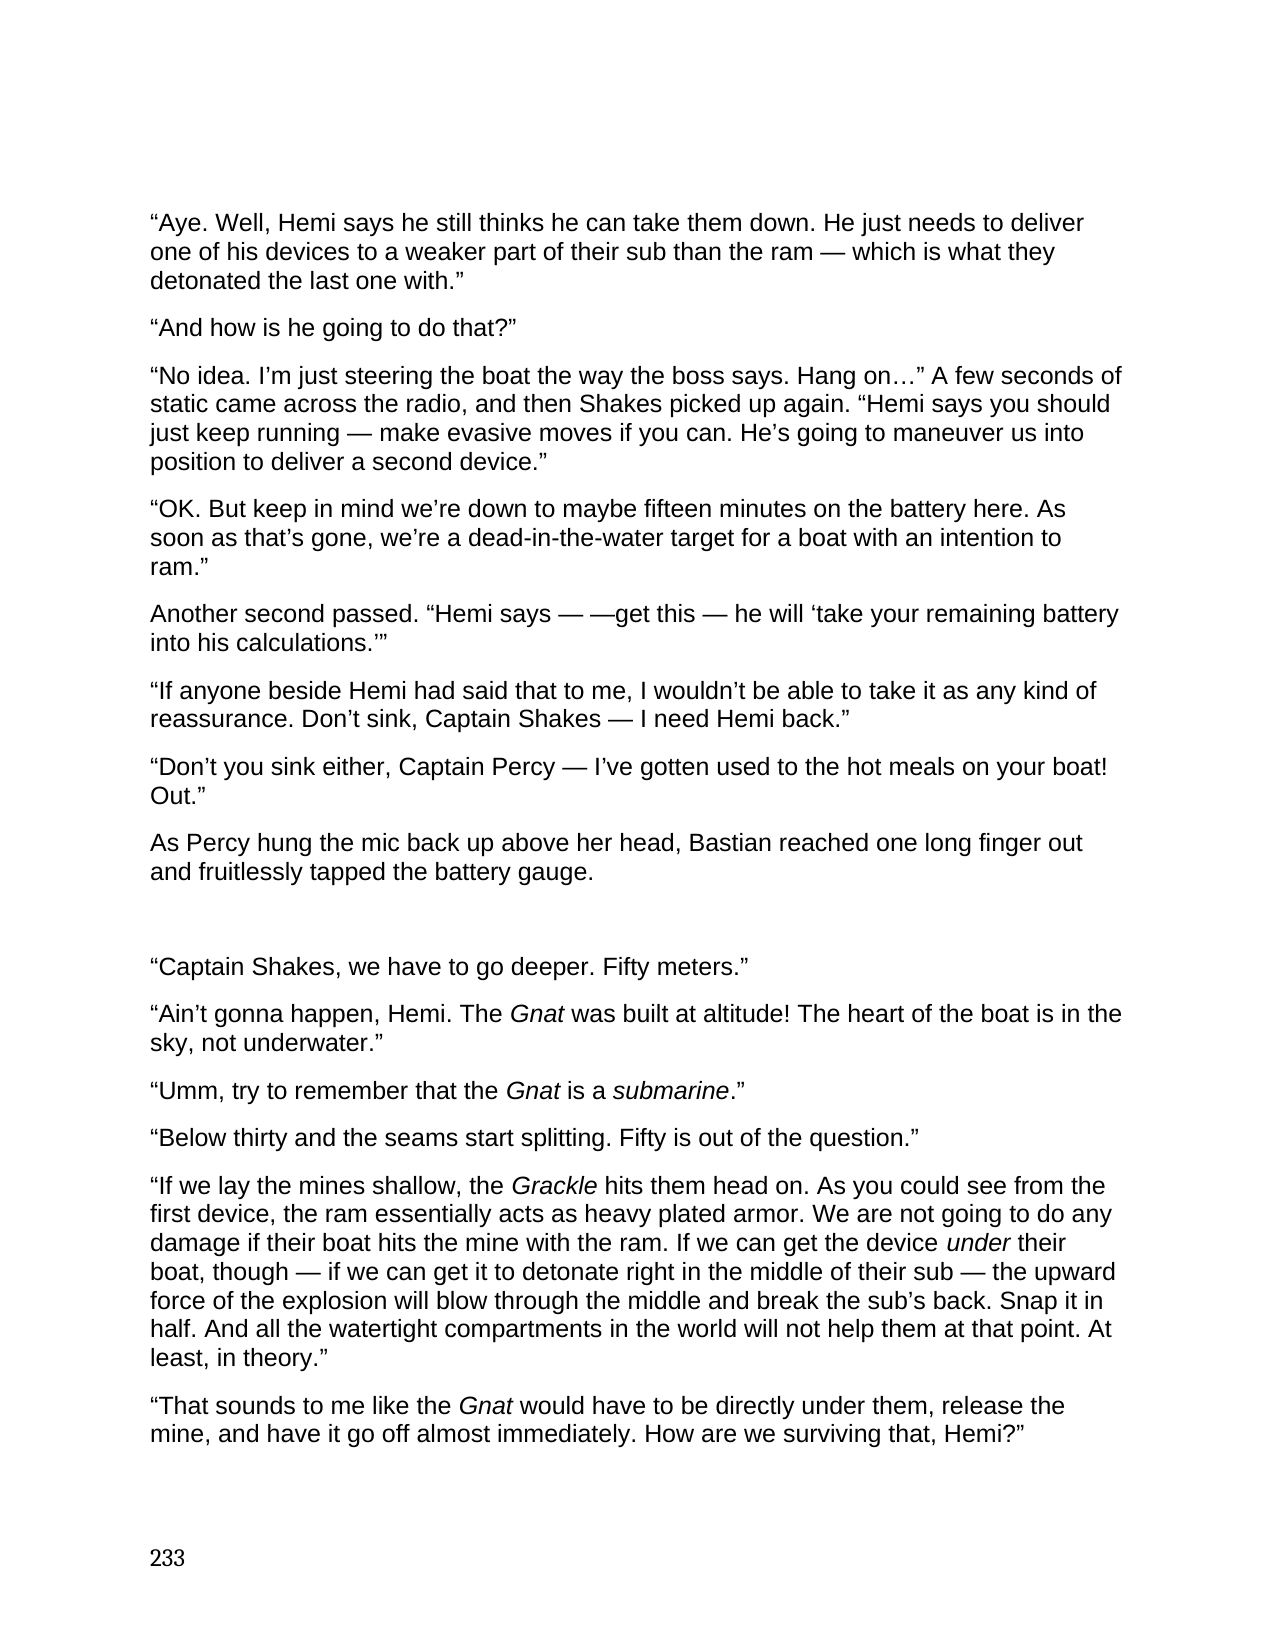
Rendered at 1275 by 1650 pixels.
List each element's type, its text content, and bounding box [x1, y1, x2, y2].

text “Ain’t gonna happen, Hemi. The Gnat was built at altitude! The heart of the boat is in the sky, not underwater.” [150, 999, 1125, 1057]
text “Below thirty and the seams start splitting. Fifty is out of the question.” [150, 1123, 1125, 1152]
text Another second passed. “Hemi says — —get this — he will ‘take your remaining battery into his calculations.’” [150, 599, 1125, 657]
text “If anyone beside Hemi had said that to me, I wouldn’t be able to take it as any kind of reassurance. Don’t sink, Captain Shakes — I need Hemi back.” [150, 676, 1125, 733]
text “Umm, try to remember that the Gnat is a submarine.” [150, 1076, 1125, 1104]
text “Aye. Well, Hemi says he still thinks he can take them down. He just needs to deliver one of his devices to a weaker part of their sub than the ram — which is what they detonated the last one with.” [150, 208, 1125, 294]
text “And how is he going to do that?” [150, 313, 1125, 342]
text “If we lay the mines shallow, the Grackle hits them head on. As you could see from the first device, the ram essentially acts as heavy plated armor. We are not going to do any damage if their boat hits the mine with the ram. If we can get the device under their boat, though — if we can get it to detonate right in the middle of their sub — the upward force of the explosion will blow through the middle and break the sub’s back. Snap it in half. And all the watertight compartments in the world will not help them at that point. At least, in theory.” [150, 1171, 1125, 1372]
text “Captain Shakes, we have to go deeper. Fifty meters.” [150, 952, 1125, 981]
text “No idea. I’m just steering the boat the way the boss says. Hang on…” A few seconds of static came across the radio, and then Shakes picked up again. “Hemi says you should just keep running — make evasive moves if you can. He’s going to maneuver us into position to deliver a second device.” [150, 361, 1125, 476]
text “Don’t you sink either, Captain Percy — I’ve gotten used to the hot meals on your boat! Out.” [150, 752, 1125, 809]
text As Percy hung the mic back up above her head, Bastian reached one long finger out and fruitlessly tapped the battery gauge. [150, 828, 1125, 886]
text “OK. But keep in mind we’re down to maybe fifteen minutes on the battery here. As soon as that’s gone, we’re a dead-in-the-water target for a boat with an intention to ram.” [150, 494, 1125, 581]
text “That sounds to me like the Gnat would have to be directly under them, release the mine, and have it go off almost immediately. How are we surviving that, Hemi?” [150, 1391, 1125, 1448]
